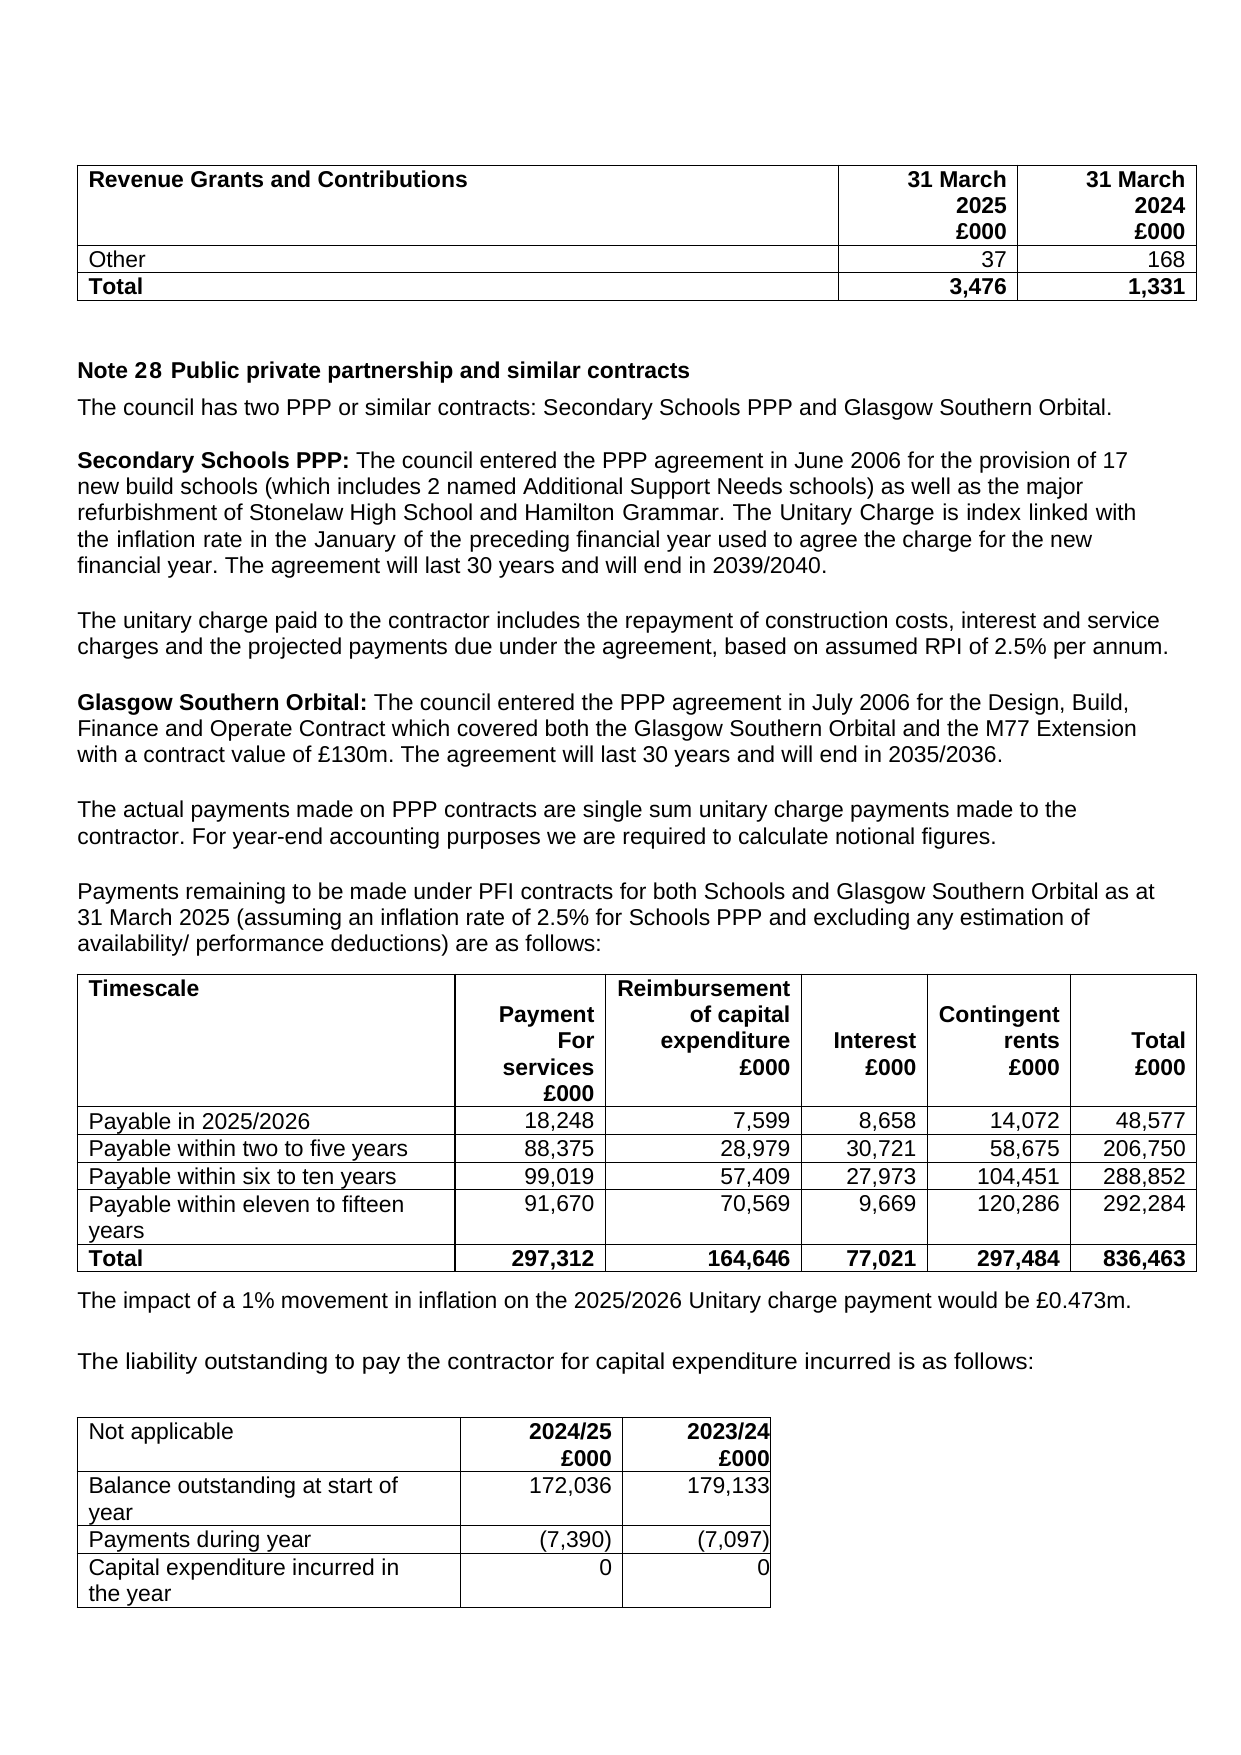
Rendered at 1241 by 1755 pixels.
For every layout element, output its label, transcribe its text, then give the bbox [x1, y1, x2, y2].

table_cell Total [78, 1245, 454, 1271]
table_cell Payable within eleven to fifteen years [78, 1190, 454, 1243]
table_cell 30,721 [802, 1135, 927, 1162]
table_header 31 March 2024 £000 [1018, 166, 1196, 245]
table_cell 1,331 [1018, 273, 1196, 299]
text Payments remaining to be made under PFI contracts for both Schools and Glasgow Southern Orbital as at 31 March 2025 (assuming an inflation rate of 2.5% for Schools PPP and excluding any estimation of availability/ performance deductions) are as follows: [77, 878, 1169, 957]
table_cell 70,569 [606, 1190, 801, 1243]
table_cell 836,463 [1071, 1245, 1196, 1271]
table_cell Capital expenditure incurred in the year [78, 1554, 460, 1607]
text Glasgow Southern Orbital: The council entered the PPP agreement in July 2006 for the Design, Build, Finance and Operate Contract which covered both the Glasgow Southern Orbital and the M77 Extension with a contract value of £130m. The agreement will last 30 years and will end in 2035/2036. [77, 688, 1169, 767]
table_header Interest £000 [802, 975, 927, 1106]
table_cell Payable within two to five years [78, 1135, 454, 1162]
text The liability outstanding to pay the contractor for capital expenditure incurred is as follows: [77, 1348, 1169, 1400]
table_cell 164,646 [606, 1245, 801, 1271]
text The council has two PPP or similar contracts: Secondary Schools PPP and Glasgow Southern Orbital. [77, 394, 1169, 420]
table_cell 0 [623, 1554, 770, 1607]
table_cell 104,451 [928, 1163, 1070, 1189]
table_cell Total [78, 273, 838, 299]
table_cell 3,476 [839, 273, 1017, 299]
table_cell 88,375 [456, 1135, 605, 1162]
text The impact of a 1% movement in inflation on the 2025/2026 Unitary charge payment would be £0.473m. [77, 1287, 1169, 1313]
table_header Payment For services £000 [456, 975, 605, 1106]
table_cell 8,658 [802, 1107, 927, 1134]
table_cell 57,409 [606, 1163, 801, 1189]
table_cell 297,312 [456, 1245, 605, 1271]
table_cell 179,133 [623, 1472, 770, 1525]
text Secondary Schools PPP: The council entered the PPP agreement in June 2006 for the provision of 17 new build schools (which includes 2 named Additional Support Needs schools) as well as the major refurbishment of Stonelaw High School and Hamilton Grammar. The Unitary Charge is index linked with the inflation rate in the January of the preceding financial year used to agree the charge for the new financial year. The agreement will last 30 years and will end in 2039/2040. [77, 447, 1169, 578]
table_cell 9,669 [802, 1190, 927, 1243]
table_cell 91,670 [456, 1190, 605, 1243]
table_header Revenue Grants and Contributions [78, 166, 838, 245]
table_header Not applicable [78, 1418, 460, 1471]
table_cell 120,286 [928, 1190, 1070, 1243]
table_cell Payable in 2025/2026 [78, 1107, 454, 1134]
table_cell 48,577 [1071, 1107, 1196, 1134]
table_cell Other [78, 246, 838, 272]
table_cell 77,021 [802, 1245, 927, 1271]
table_header Contingent rents £000 [928, 975, 1070, 1106]
text The actual payments made on PPP contracts are single sum unitary charge payments made to the contractor. For year-end accounting purposes we are required to calculate notional figures. [77, 796, 1169, 849]
table_cell 28,979 [606, 1135, 801, 1162]
table_cell 206,750 [1071, 1135, 1196, 1162]
table_header 31 March 2025 £000 [839, 166, 1017, 245]
table_cell Payable within six to ten years [78, 1163, 454, 1189]
table_cell 292,284 [1071, 1190, 1196, 1243]
table_cell 7,599 [606, 1107, 801, 1134]
table_cell Balance outstanding at start of year [78, 1472, 460, 1525]
table_cell 27,973 [802, 1163, 927, 1189]
table_header Reimbursement of capital expenditure £000 [606, 975, 801, 1106]
table_cell 14,072 [928, 1107, 1070, 1134]
table_cell 18,248 [456, 1107, 605, 1134]
table_cell 58,675 [928, 1135, 1070, 1162]
table_cell 37 [839, 246, 1017, 272]
subtitle Note 28 Public private partnership and similar contracts [77, 357, 1197, 384]
table_cell 168 [1018, 246, 1196, 272]
table_header Timescale [78, 975, 454, 1106]
table_cell (7,097) [623, 1526, 770, 1553]
table_header 2023/24 £000 [623, 1418, 770, 1471]
table_cell 99,019 [456, 1163, 605, 1189]
table_cell 172,036 [461, 1472, 622, 1525]
table_cell 288,852 [1071, 1163, 1196, 1189]
table_cell 297,484 [928, 1245, 1070, 1271]
table_cell Payments during year [78, 1526, 460, 1553]
table_header 2024/25 £000 [461, 1418, 622, 1471]
text The unitary charge paid to the contractor includes the repayment of construction costs, interest and service charges and the projected payments due under the agreement, based on assumed RPI of 2.5% per annum. [77, 607, 1169, 660]
table_cell (7,390) [461, 1526, 622, 1553]
table_header Total £000 [1071, 975, 1196, 1106]
table_cell 0 [461, 1554, 622, 1607]
